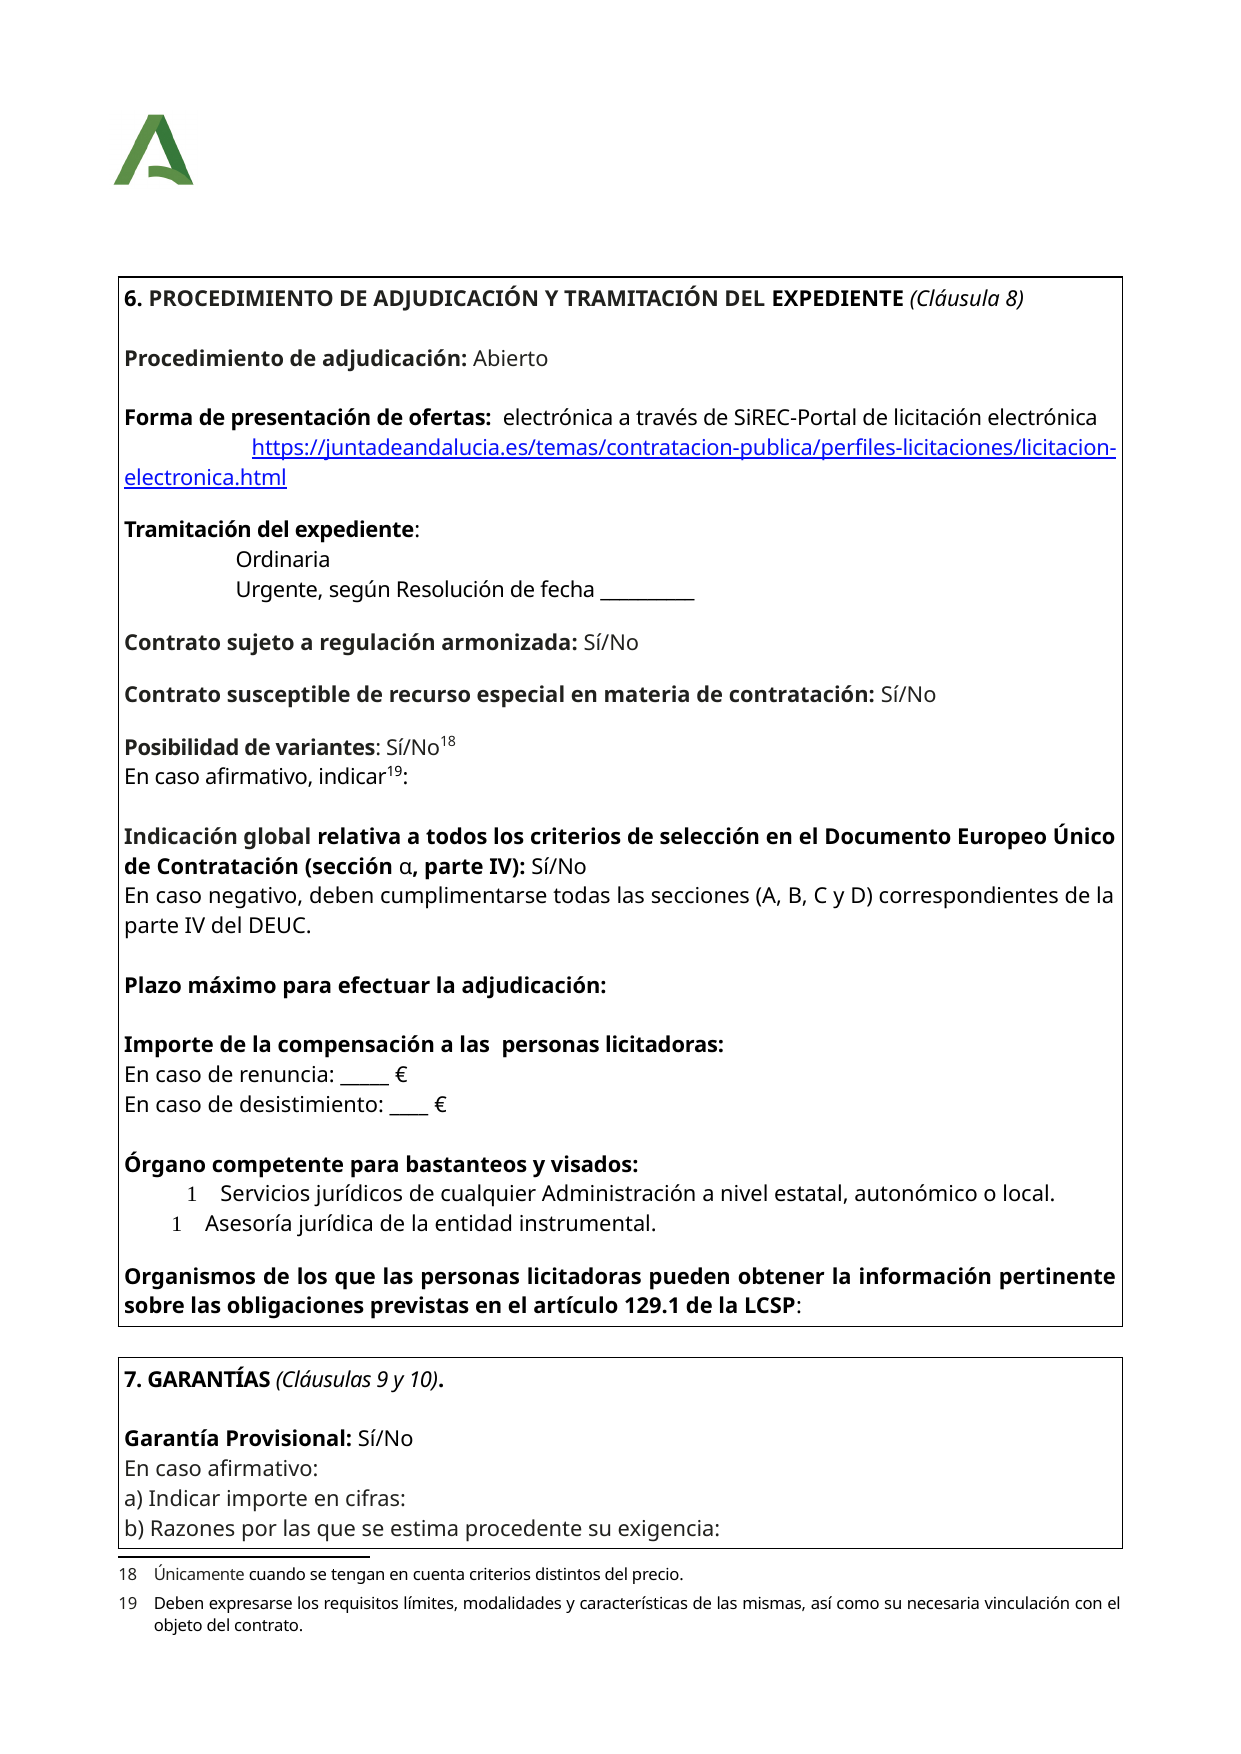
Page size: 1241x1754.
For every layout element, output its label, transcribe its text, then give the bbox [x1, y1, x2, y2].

picture [109, 110, 198, 189]
table_header 7. GARANTÍAS (Cláusulas 9 y 10). Garantía Provisional: Sí/No En caso afirmativo: a) Indicar importe en cifras: b) Razones por las que se estima procedente su exigencia: [119, 1358, 1122, 1548]
table_header 6. PROCEDIMIENTO DE ADJUDICACIÓN Y TRAMITACIÓN DEL EXPEDIENTE (Cláusula 8) Procedimiento de adjudicación: Abierto Forma de presentación de ofertas: electrónica a través de SiREC-Portal de licitación electrónica https://juntadeandalucia.es/temas/contratacion-publica/perfiles-licitaciones/licitacion-electronica.html Tramitación del expediente: Ordinaria Urgente, según Resolución de fecha __________ Contrato sujeto a regulación armonizada: Sí/No Contrato susceptible de recurso especial en materia de contratación: Sí/No Posibilidad de variantes: Sí/No En caso afirmativo, indicar: Indicación global relativa a todos los criterios de selección en el Documento Europeo Único de Contratación (sección α, parte IV): Sí/No En caso negativo, deben cumplimentarse todas las secciones (A, B, C y D) correspondientes de la parte IV del DEUC. Plazo máximo para efectuar la adjudicación: Importe de la compensación a las personas licitadoras: En caso de renuncia: _____ € En caso de desistimiento: ____ € Órgano competente para bastanteos y visados:  Servicios jurídicos de cualquier Administración a nivel estatal, autonómico o local.  Asesoría jurídica de la entidad instrumental. Organismos de los que las personas licitadoras pueden obtener la información pertinente sobre las obligaciones previstas en el artículo 129.1 de la LCSP: [119, 278, 1122, 1326]
